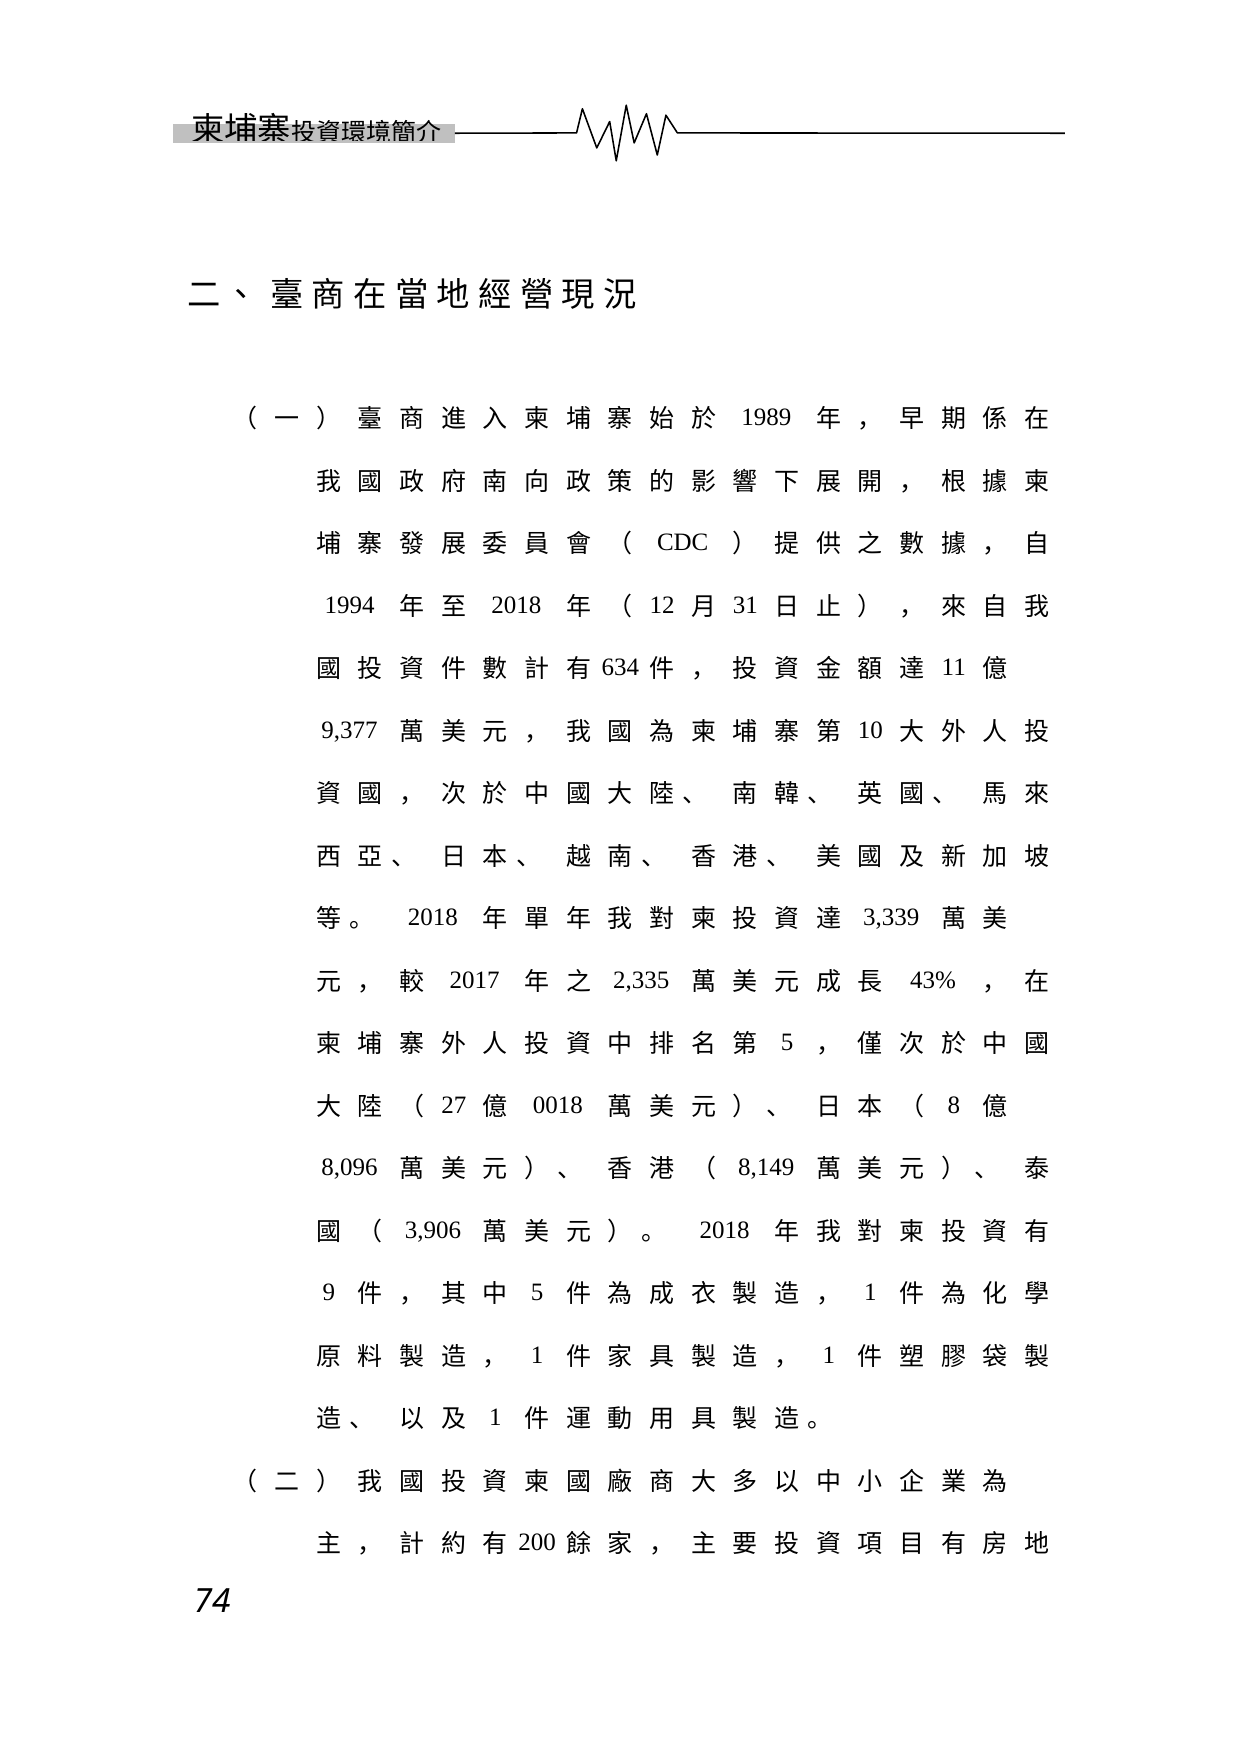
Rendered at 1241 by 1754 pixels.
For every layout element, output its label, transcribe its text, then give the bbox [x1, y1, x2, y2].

text （二）我國投資柬國廠商大多以中小企業為主，計約有200餘家，主要投資項目有房地 [207, 1438, 1058, 1563]
text 二、臺商在當地經營現況 [183, 250, 1058, 313]
text （一）臺商進入柬埔寨始於1989年，早期係在我國政府南向政策的影響下展開，根據柬埔寨發展委員會（CDC）提供之數據，自1994年至2018年（12月31日止），來自我國投資件數計有634件，投資金額達11億9,377萬美元，我國為柬埔寨第10大外人投資國，次於中國大陸、南韓、英國、馬來西亞、日本、越南、香港、美國及新加坡等。2018年單年我對柬投資達3,339萬美元，較2017年之2,335萬美元成長43%，在柬埔寨外人投資中排名第5，僅次於中國大陸（27億0018萬美元）、日本（8億8,096萬美元）、香港（8,149萬美元）、泰國（3,906萬美元）。2018年我對柬投資有9件，其中5件為成衣製造，1件為化學原料製造，1件家具製造，1件塑膠袋製造、以及1件運動用具製造。 [207, 375, 1058, 1438]
